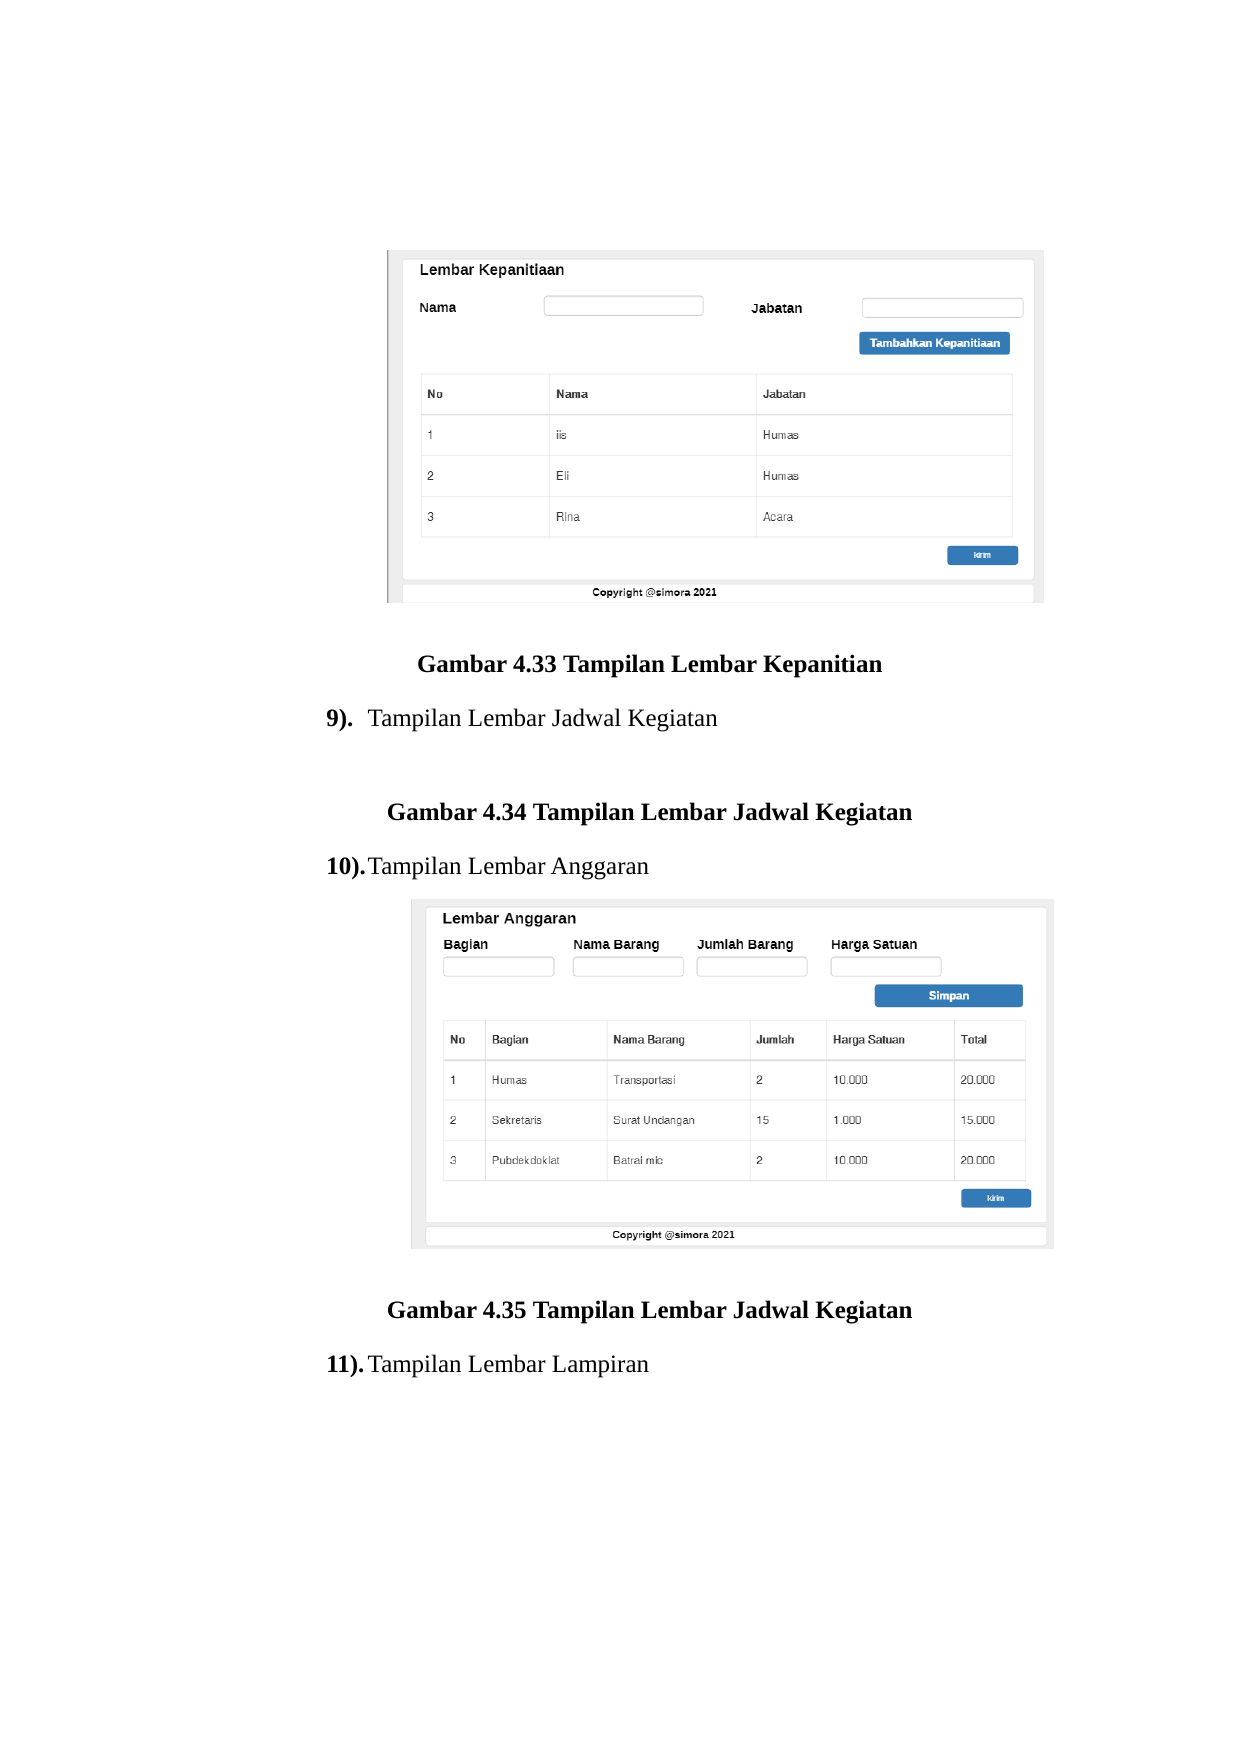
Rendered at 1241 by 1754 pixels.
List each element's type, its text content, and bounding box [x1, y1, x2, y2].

list Tampilan Lembar Anggaran [326, 851, 1063, 880]
table_header [376, 236, 1064, 637]
list Tampilan Lembar Lampiran [326, 1349, 1063, 1378]
list Tampilan Lembar Jadwal Kegiatan [326, 703, 1063, 732]
text Gambar 4.35 Tampilan Lembar Jadwal Kegiatan [236, 1295, 1063, 1324]
text Gambar 4.34 Tampilan Lembar Jadwal Kegiatan [236, 797, 1063, 826]
table_header [377, 745, 1063, 785]
picture [387, 250, 1044, 603]
table_header [377, 892, 1063, 1283]
text Gambar 4.33 Tampilan Lembar Kepanitian [236, 649, 1063, 678]
picture [411, 899, 1055, 1249]
